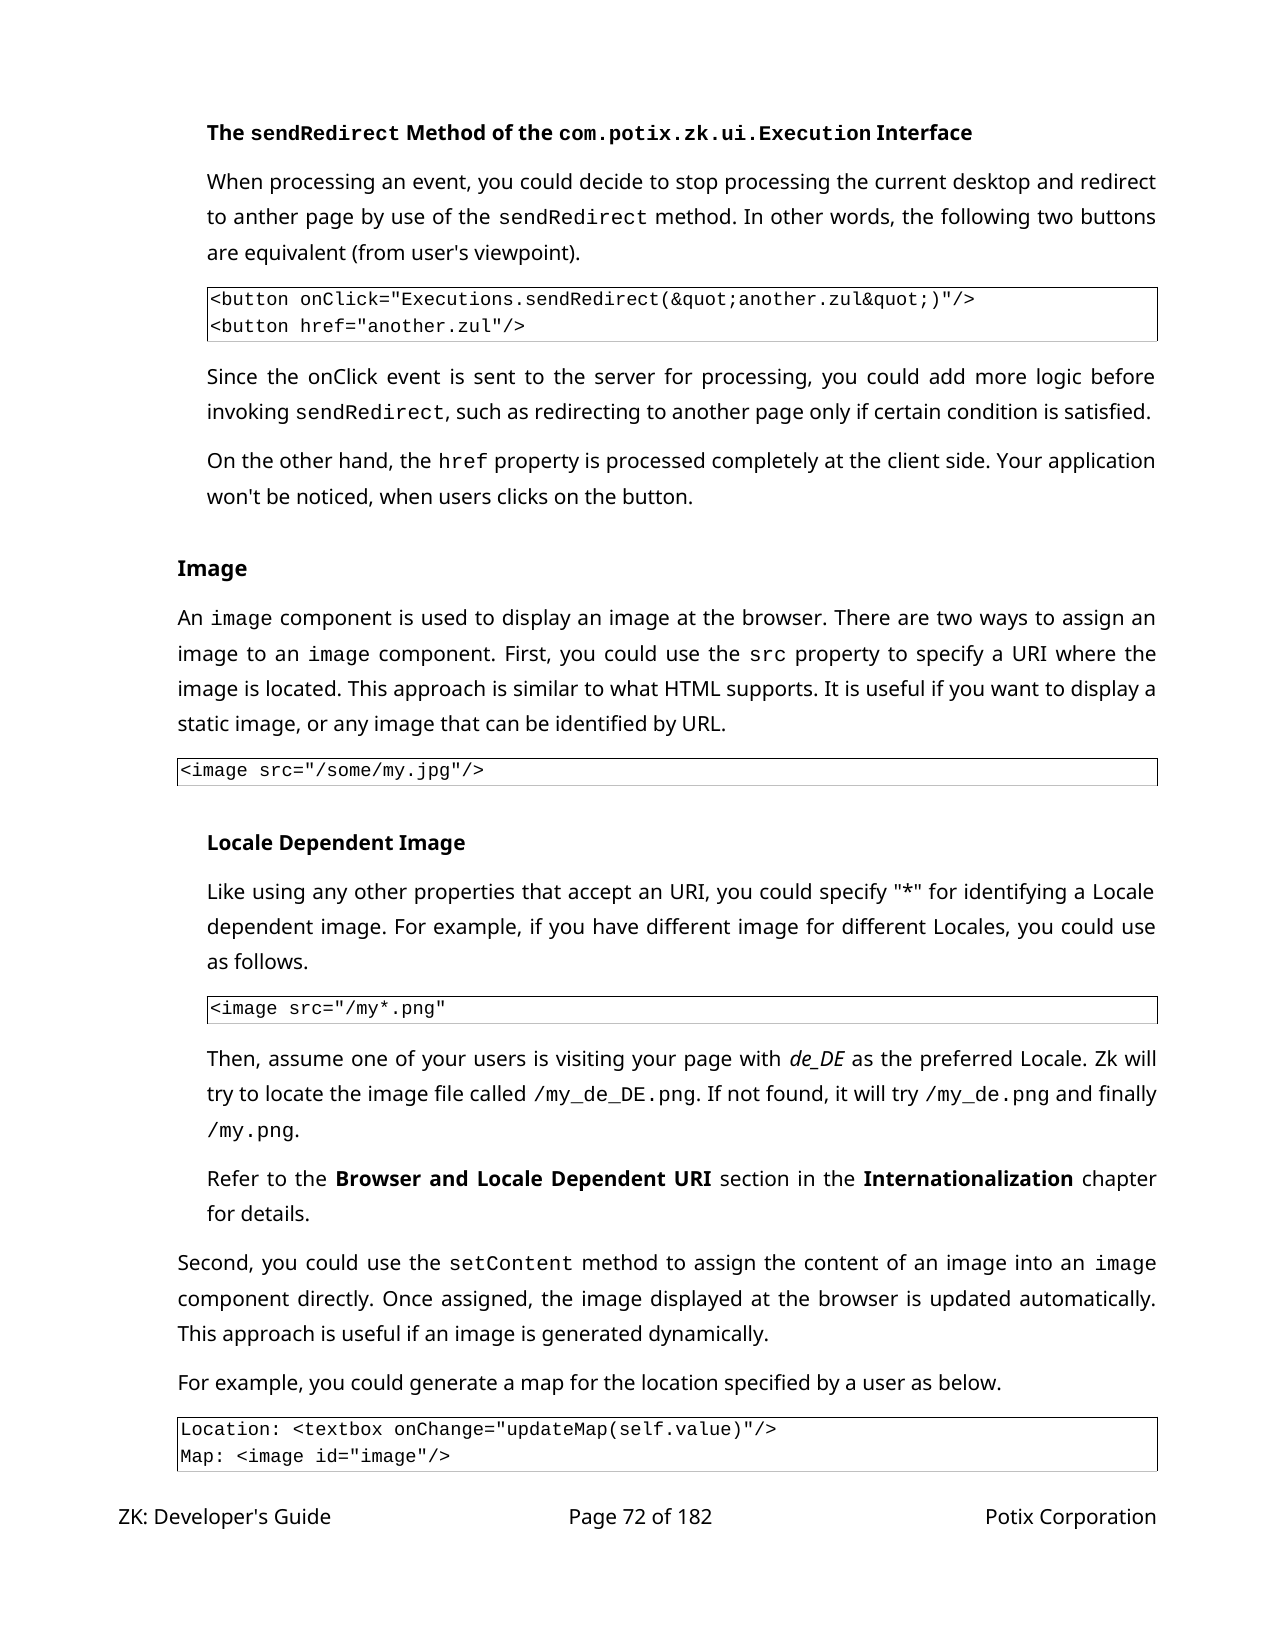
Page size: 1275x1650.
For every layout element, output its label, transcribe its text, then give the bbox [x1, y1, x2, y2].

text When processing an event, you could decide to stop processing the current desktop and redirect to anther page by use of the sendRedirect method. In other words, the following two buttons are equivalent (from user's viewpoint). [207, 167, 1157, 266]
text Map: <image id="image"/> [178, 1444, 1157, 1471]
text Location: <textbox onChange="updateMap(self.value)"/> [178, 1418, 1157, 1441]
text <button onClick="Executions.sendRedirect(&quot;another.zul&quot;)"/> [208, 288, 1157, 311]
text <image src="/some/my.jpg"/> [178, 759, 1157, 785]
text Since the onClick event is sent to the server for processing, you could add more logic before invoking sendRedirect, such as redirecting to another page only if certain condition is satisfied. [207, 362, 1157, 426]
subtitle The sendRedirect Method of the com.potix.zk.ui.Execution Interface [207, 118, 1157, 147]
subtitle Locale Dependent Image [207, 828, 1157, 856]
text An image component is used to display an image at the browser. There are two ways to assign an image to an image component. First, you could use the src property to specify a URI where the image is located. This approach is similar to what HTML supports. It is useful if you want to display a static image, or any image that can be identified by URL. [177, 603, 1157, 738]
subtitle Image [177, 553, 1157, 583]
text Then, assume one of your users is visiting your page with de_DE as the preferred Locale. Zk will try to locate the image file called /my_de_DE.png. If not found, it will try /my_de.png and finally /my.png. [207, 1044, 1157, 1143]
text <image src="/my*.png" [208, 997, 1157, 1023]
text Like using any other properties that accept an URI, you could specify "*" for identifying a Locale dependent image. For example, if you have different image for different Locales, you could use as follows. [207, 877, 1157, 976]
text Refer to the Browser and Locale Dependent URI section in the Internationalization chapter for details. [207, 1164, 1157, 1227]
text On the other hand, the href property is processed completely at the client side. Your application won't be noticed, when users clicks on the button. [207, 446, 1157, 510]
text For example, you could generate a map for the location specified by a user as below. [177, 1368, 1157, 1396]
text <button href="another.zul"/> [208, 314, 1157, 341]
text Second, you could use the setContent method to assign the content of an image into an image component directly. Once assigned, the image displayed at the browser is updated automatically. This approach is useful if an image is generated dynamically. [177, 1248, 1157, 1347]
